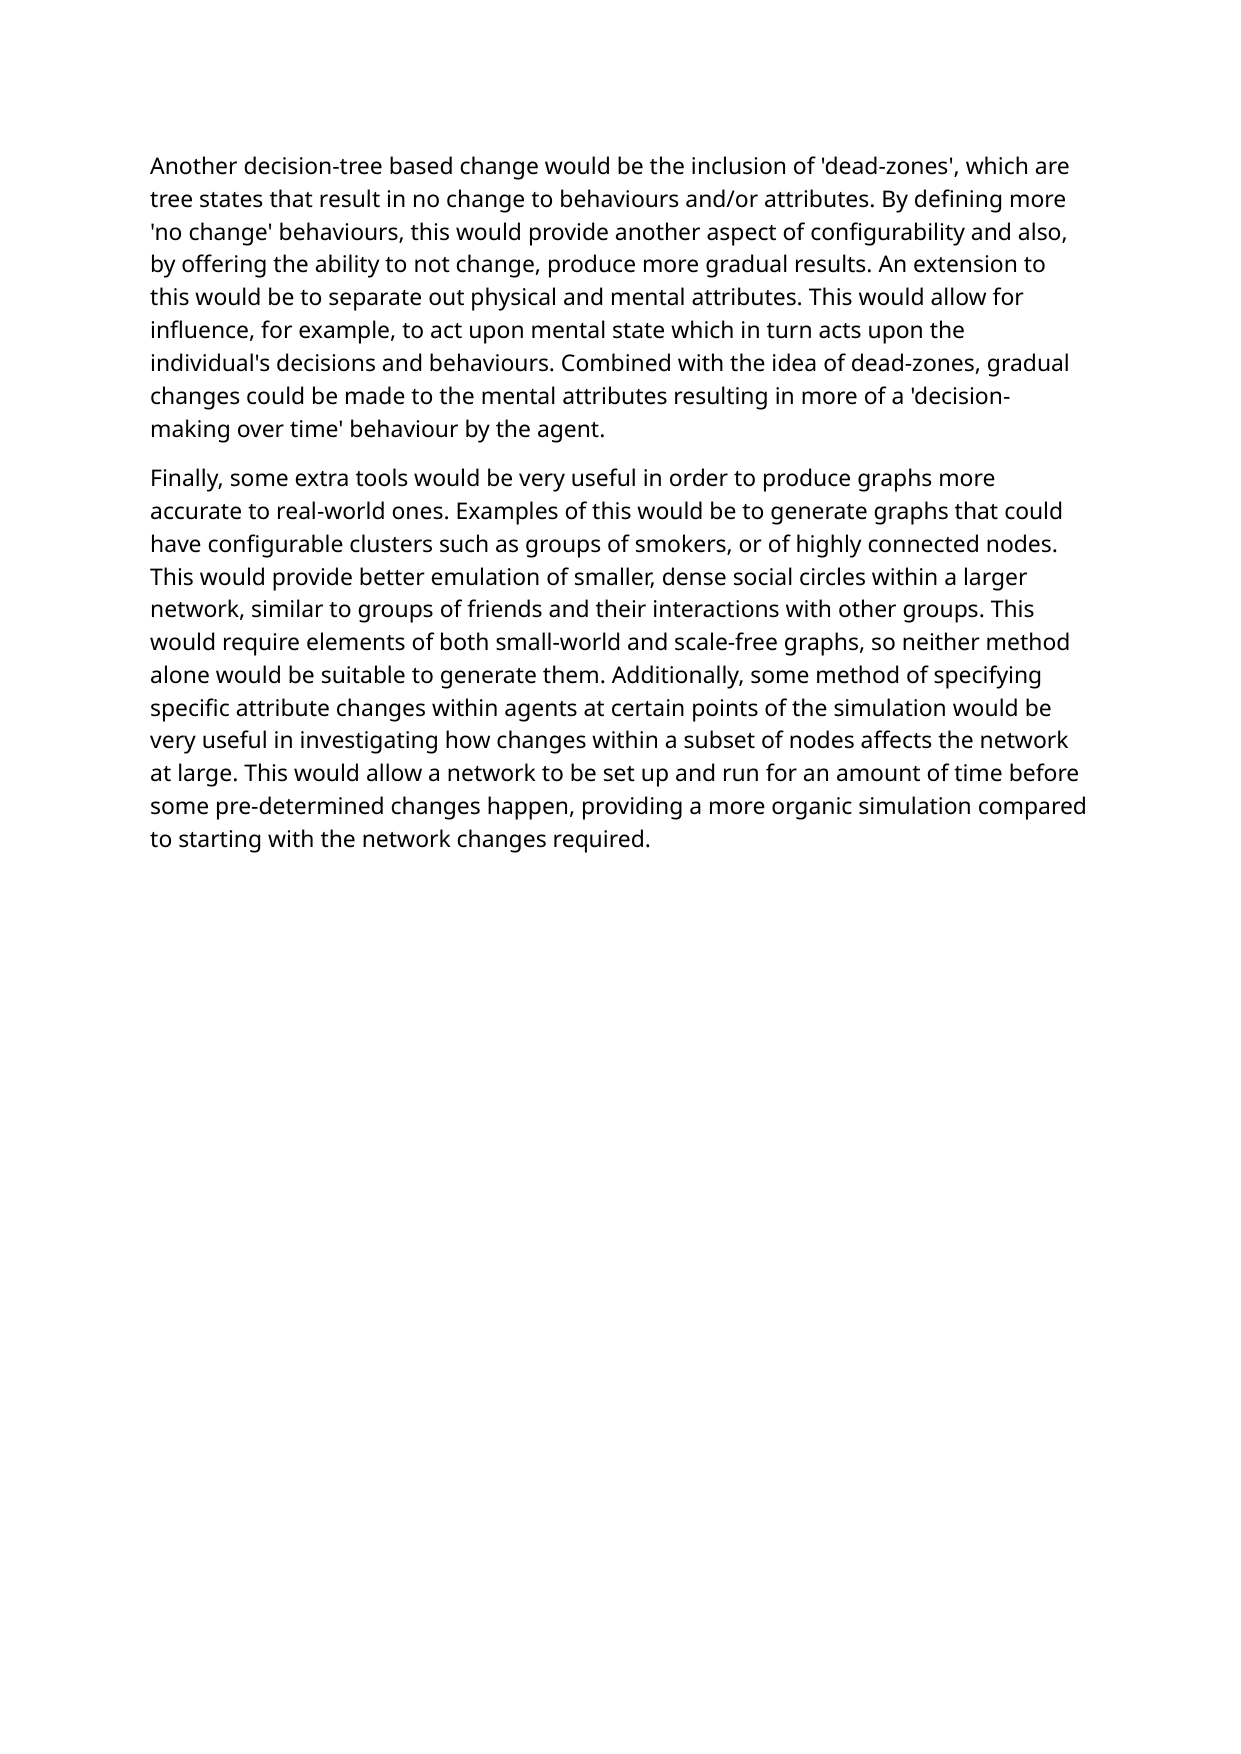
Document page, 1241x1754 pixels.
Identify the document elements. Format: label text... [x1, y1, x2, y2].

text Finally, some extra tools would be very useful in order to produce graphs more accurate to real-world ones. Examples of this would be to generate graphs that could have configurable clusters such as groups of smokers, or of highly connected nodes. This would provide better emulation of smaller, dense social circles within a larger network, similar to groups of friends and their interactions with other groups. This would require elements of both small-world and scale-free graphs, so neither method alone would be suitable to generate them. Additionally, some method of specifying specific attribute changes within agents at certain points of the simulation would be very useful in investigating how changes within a subset of nodes affects the network at large. This would allow a network to be set up and run for an amount of time before some pre-determined changes happen, providing a more organic simulation compared to starting with the network changes required. [150, 462, 1090, 854]
text Another decision-tree based change would be the inclusion of 'dead-zones', which are tree states that result in no change to behaviours and/or attributes. By defining more 'no change' behaviours, this would provide another aspect of configurability and also, by offering the ability to not change, produce more gradual results. An extension to this would be to separate out physical and mental attributes. This would allow for influence, for example, to act upon mental state which in turn acts upon the individual's decisions and behaviours. Combined with the idea of dead-zones, gradual changes could be made to the mental attributes resulting in more of a 'decision-making over time' behaviour by the agent. [150, 150, 1090, 444]
